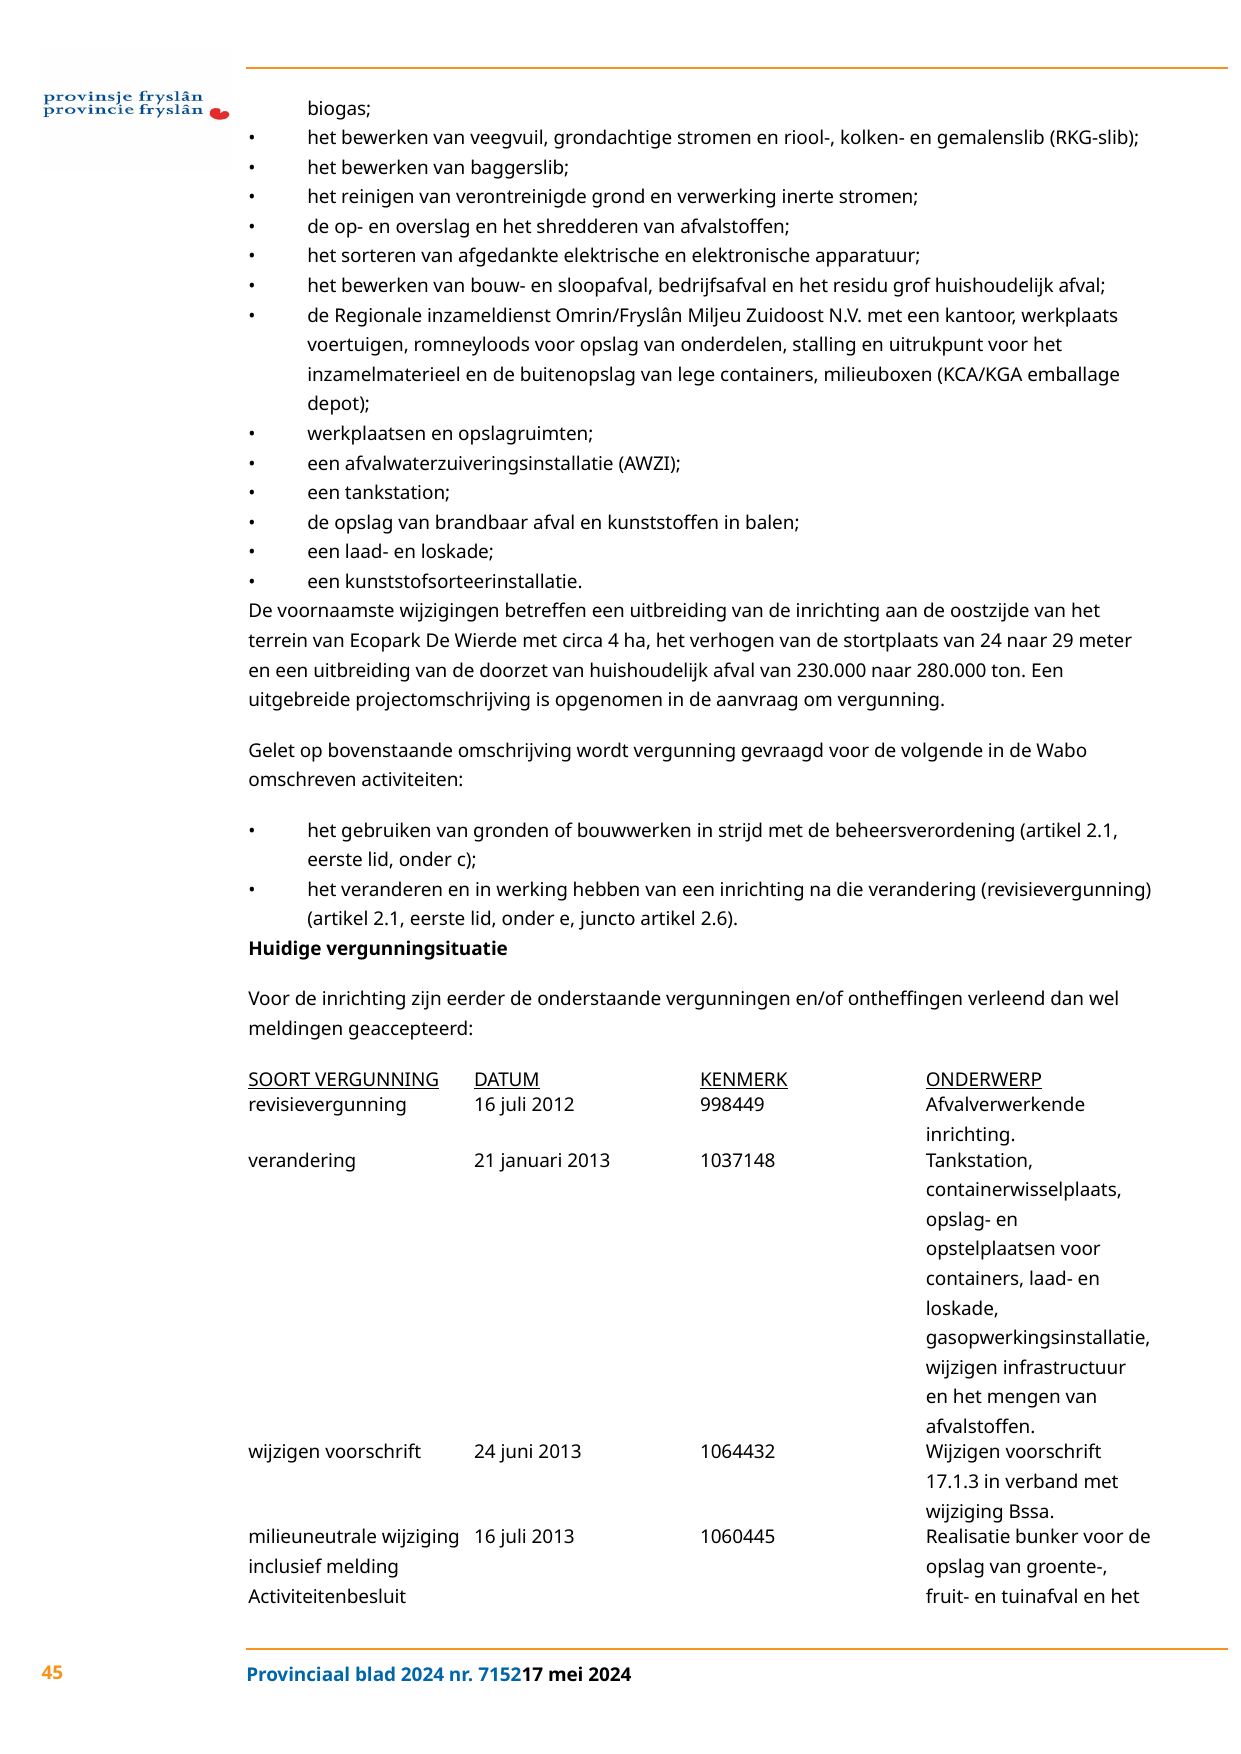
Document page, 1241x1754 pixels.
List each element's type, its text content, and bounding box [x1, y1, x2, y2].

table_header SOORT VERGUNNING [248, 1066, 474, 1091]
table_header DATUM [474, 1066, 700, 1091]
table_cell Tankstation, containerwisselplaats, opslag- en opstelplaatsen voor containers, laad- en loskade, gasopwerkingsinstallatie, wijzigen infrastructuur en het mengen van afvalstoffen. [926, 1147, 1152, 1439]
table_cell milieuneutrale wijziging inclusief melding Activiteitenbesluit [248, 1524, 474, 1608]
table_header KENMERK [700, 1066, 926, 1091]
list de op- en overslag en het shredderen van afvalstoffen; [248, 213, 1152, 239]
list een laad- en loskade; [248, 538, 1152, 564]
text Huidige vergunningsituatie [248, 935, 1152, 961]
list de opslag van brandbaar afval en kunststoffen in balen; [248, 509, 1152, 535]
list een afvalwaterzuiveringsinstallatie (AWZI); [248, 450, 1152, 476]
picture [41, 47, 231, 172]
table_cell 998449 [700, 1091, 926, 1147]
list het bewerken van bouw- en sloopafval, bedrijfsafval en het residu grof huishoudelijk afval; [248, 272, 1152, 298]
text Voor de inrichting zijn eerder de onderstaande vergunningen en/of ontheffingen verleend dan wel meldingen geaccepteerd: [248, 986, 1152, 1041]
list het bewerken van veegvuil, grondachtige stromen en riool-, kolken- en gemalenslib (RKG-slib); [248, 124, 1152, 150]
text De voornaamste wijzigingen betreffen een uitbreiding van de inrichting aan de oostzijde van het terrein van Ecopark De Wierde met circa 4 ha, het verhogen van de stortplaats van 24 naar 29 meter en een uitbreiding van de doorzet van huishoudelijk afval van 230.000 naar 280.000 ton. Een uitgebreide projectomschrijving is opgenomen in de aanvraag om vergunning. [248, 598, 1152, 712]
list het bewerken van baggerslib; [248, 154, 1152, 180]
list een tankstation; [248, 479, 1152, 505]
table_cell 21 januari 2013 [474, 1147, 700, 1439]
list het veranderen en in werking hebben van een inrichting na die verandering (revisievergunning) (artikel 2.1, eerste lid, onder e, juncto artikel 2.6). [248, 876, 1152, 931]
table_cell wijzigen voorschrift [248, 1439, 474, 1524]
table_cell Afvalverwerkende inrichting. [926, 1091, 1152, 1147]
list werkplaatsen en opslagruimten; [248, 420, 1152, 446]
table_cell 24 juni 2013 [474, 1439, 700, 1524]
table_cell 16 juli 2012 [474, 1091, 700, 1147]
list een kunststofsorteerinstallatie. [248, 568, 1152, 594]
list het sorteren van afgedankte elektrische en elektronische apparatuur; [248, 243, 1152, 268]
table_cell Realisatie bunker voor de opslag van groente-, fruit- en tuinafval en het [926, 1524, 1152, 1608]
table_cell Wijzigen voorschrift 17.1.3 in verband met wijziging Bssa. [926, 1439, 1152, 1524]
list biogas; [248, 95, 1152, 121]
table_cell verandering [248, 1147, 474, 1439]
table_cell 1060445 [700, 1524, 926, 1608]
table_cell 1037148 [700, 1147, 926, 1439]
table_cell 16 juli 2013 [474, 1524, 700, 1608]
text Gelet op bovenstaande omschrijving wordt vergunning gevraagd voor de volgende in de Wabo omschreven activiteiten: [248, 737, 1152, 792]
list het gebruiken van gronden of bouwwerken in strijd met de beheersverordening (artikel 2.1, eerste lid, onder c); [248, 817, 1152, 872]
table_header ONDERWERP [926, 1066, 1152, 1091]
table_cell 1064432 [700, 1439, 926, 1524]
list het reinigen van verontreinigde grond en verwerking inerte stromen; [248, 183, 1152, 209]
table_cell revisievergunning [248, 1091, 474, 1147]
list de Regionale inzameldienst Omrin/Fryslân Miljeu Zuidoost N.V. met een kantoor, werkplaats voertuigen, romneyloods voor opslag van onderdelen, stalling en uitrukpunt voor het inzamelmaterieel en de buitenopslag van lege containers, milieuboxen (KCA/KGA emballage depot); [248, 302, 1152, 416]
